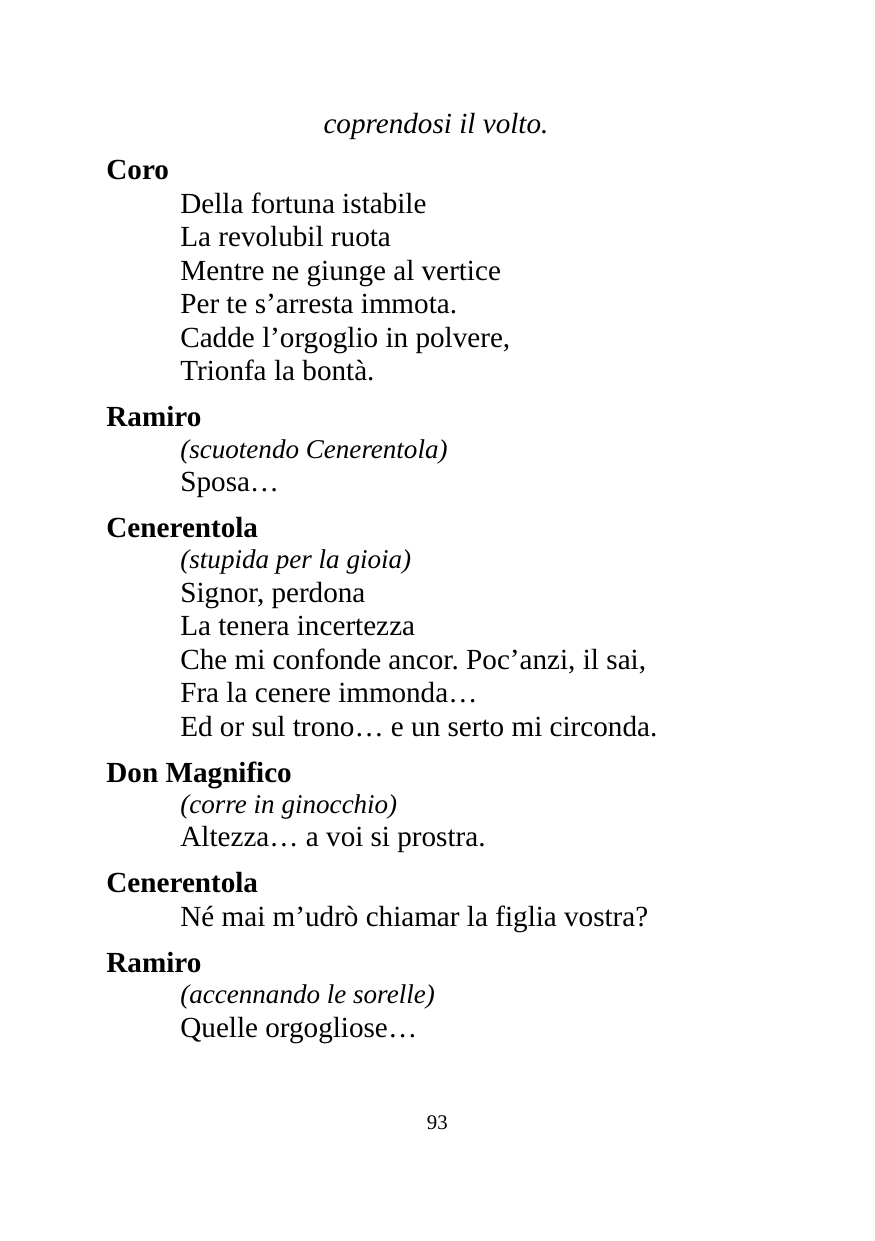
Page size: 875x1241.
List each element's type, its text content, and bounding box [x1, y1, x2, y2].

text (corre in ginocchio) Altezza… a voi si prostra. [180, 788, 768, 853]
text coprendosi il volto. [106, 106, 768, 140]
text (stupida per la gioia) Signor, perdona La tenera incertezza Che mi confonde ancor. Poc’anzi, il sai, Fra la cenere immonda… Ed or sul trono… e un serto mi circonda. [180, 544, 768, 742]
text (accennando le sorelle) Quelle orgogliose… [180, 978, 768, 1043]
text Né mai m’udrò chiamar la figlia vostra? [180, 899, 768, 933]
text Cenerentola [106, 866, 768, 899]
text Ramiro [106, 945, 768, 978]
text Cenerentola [106, 510, 768, 544]
text Ramiro [106, 399, 768, 433]
text Don Magnifico [106, 755, 768, 788]
text Coro [106, 152, 768, 186]
text Della fortuna istabile La revolubil ruota Mentre ne giunge al vertice Per te s’arresta immota. Cadde l’orgoglio in polvere, Trionfa la bontà. [180, 186, 768, 387]
text (scuotendo Cenerentola) Sposa… [180, 433, 768, 498]
